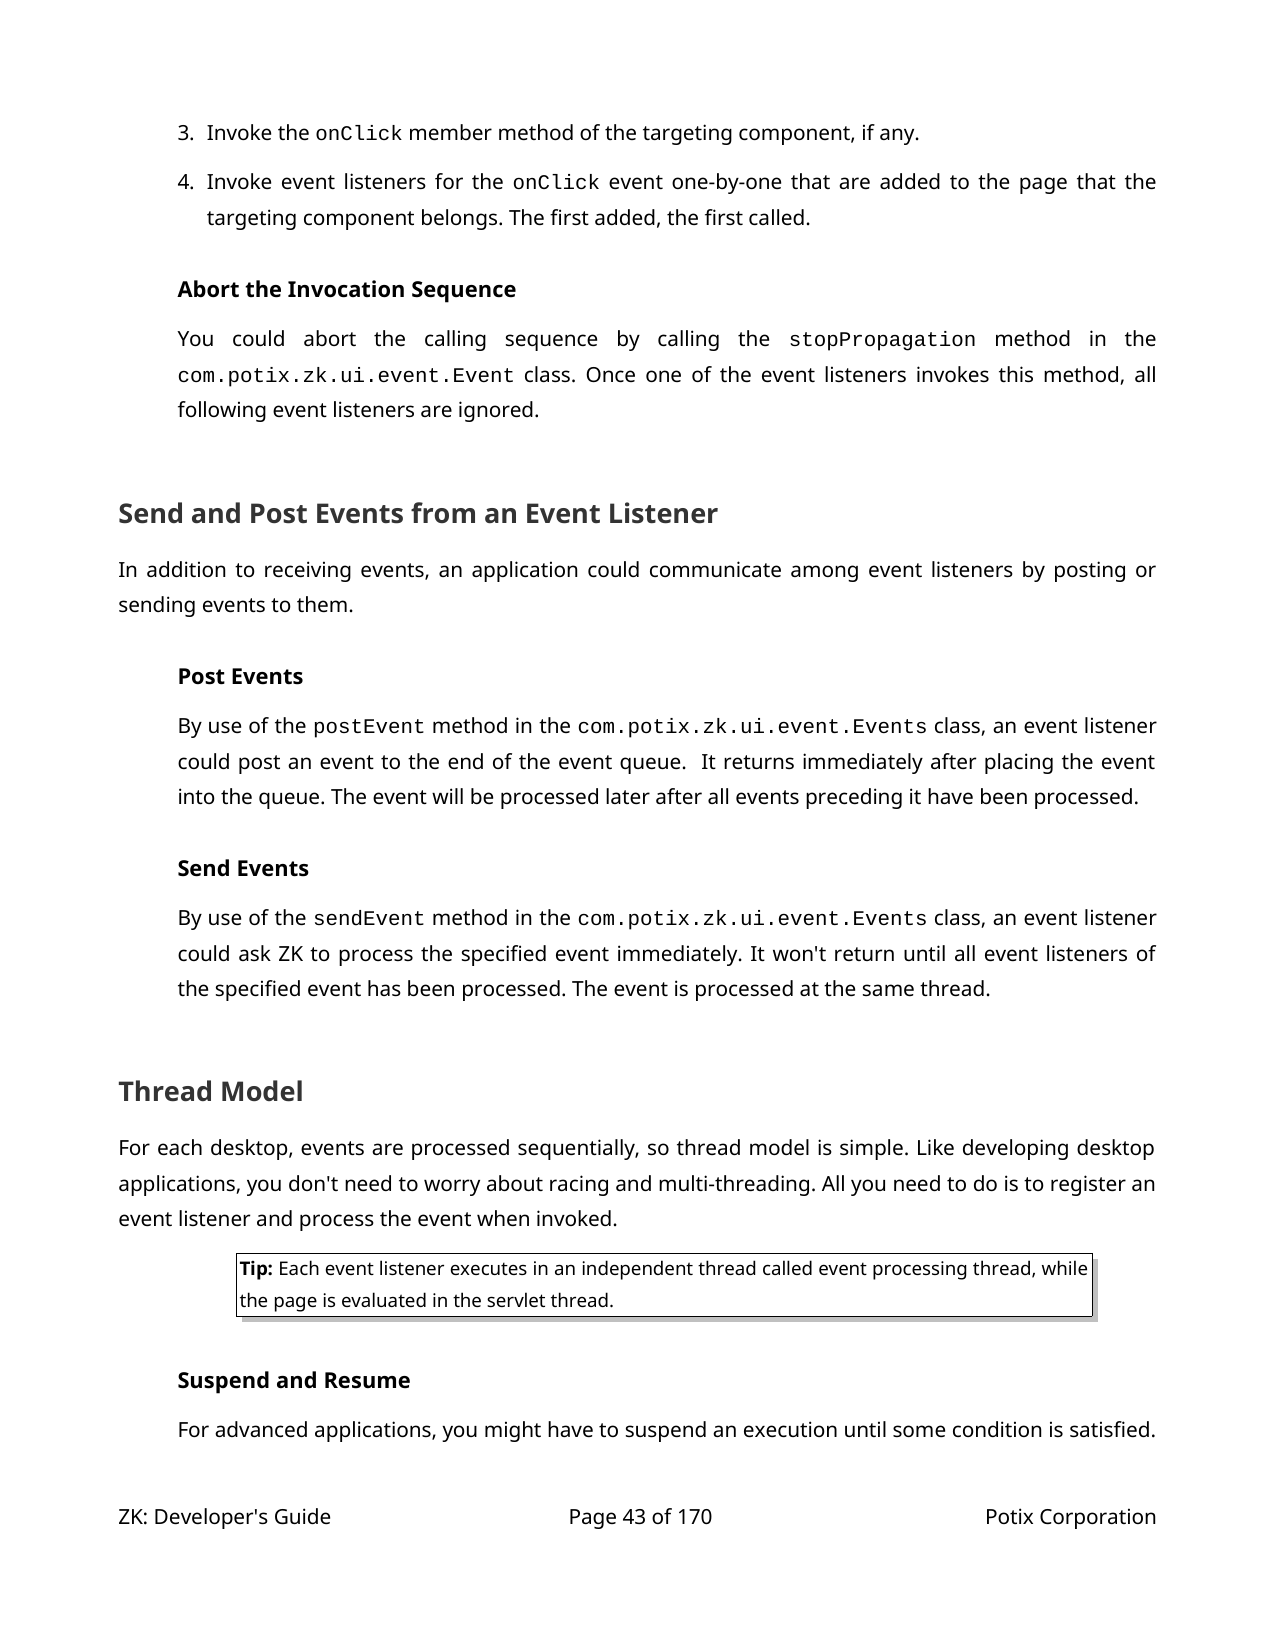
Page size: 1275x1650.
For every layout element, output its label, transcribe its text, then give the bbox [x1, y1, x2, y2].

text In addition to receiving events, an application could communicate among event listeners by posting or sending events to them. [118, 555, 1157, 618]
text For each desktop, events are processed sequentially, so thread model is simple. Like developing desktop applications, you don't need to worry about racing and multi-threading. All you need to do is to register an event listener and process the event when invoked. [118, 1133, 1157, 1232]
text By use of the postEvent method in the com.potix.zk.ui.event.Events class, an event listener could post an event to the end of the event queue. It returns immediately after placing the event into the queue. The event will be processed later after all events preceding it have been processed. [177, 711, 1157, 810]
subtitle Abort the Invocation Sequence [177, 273, 1157, 303]
text For advanced applications, you might have to suspend an execution until some condition is satisfied. [177, 1415, 1157, 1443]
text Tip: Each event listener executes in an independent thread called event processing thread, while the page is evaluated in the servlet thread. [237, 1254, 1092, 1316]
subtitle Send and Post Events from an Event Listener [118, 494, 1157, 531]
subtitle Suspend and Resume [177, 1365, 1157, 1395]
list Invoke the onClick member method of the targeting component, if any. [177, 118, 1157, 147]
subtitle Thread Model [118, 1073, 1157, 1110]
text You could abort the calling sequence by calling the stopPropagation method in the com.potix.zk.ui.event.Event class. Once one of the event listeners invokes this method, all following event listeners are ignored. [177, 324, 1157, 423]
subtitle Send Events [177, 853, 1157, 883]
subtitle Post Events [177, 661, 1157, 691]
list Invoke event listeners for the onClick event one-by-one that are added to the page that the targeting component belongs. The first added, the first called. [177, 167, 1157, 231]
text By use of the sendEvent method in the com.potix.zk.ui.event.Events class, an event listener could ask ZK to process the specified event immediately. It won't return until all event listeners of the specified event has been processed. The event is processed at the same thread. [177, 903, 1157, 1002]
